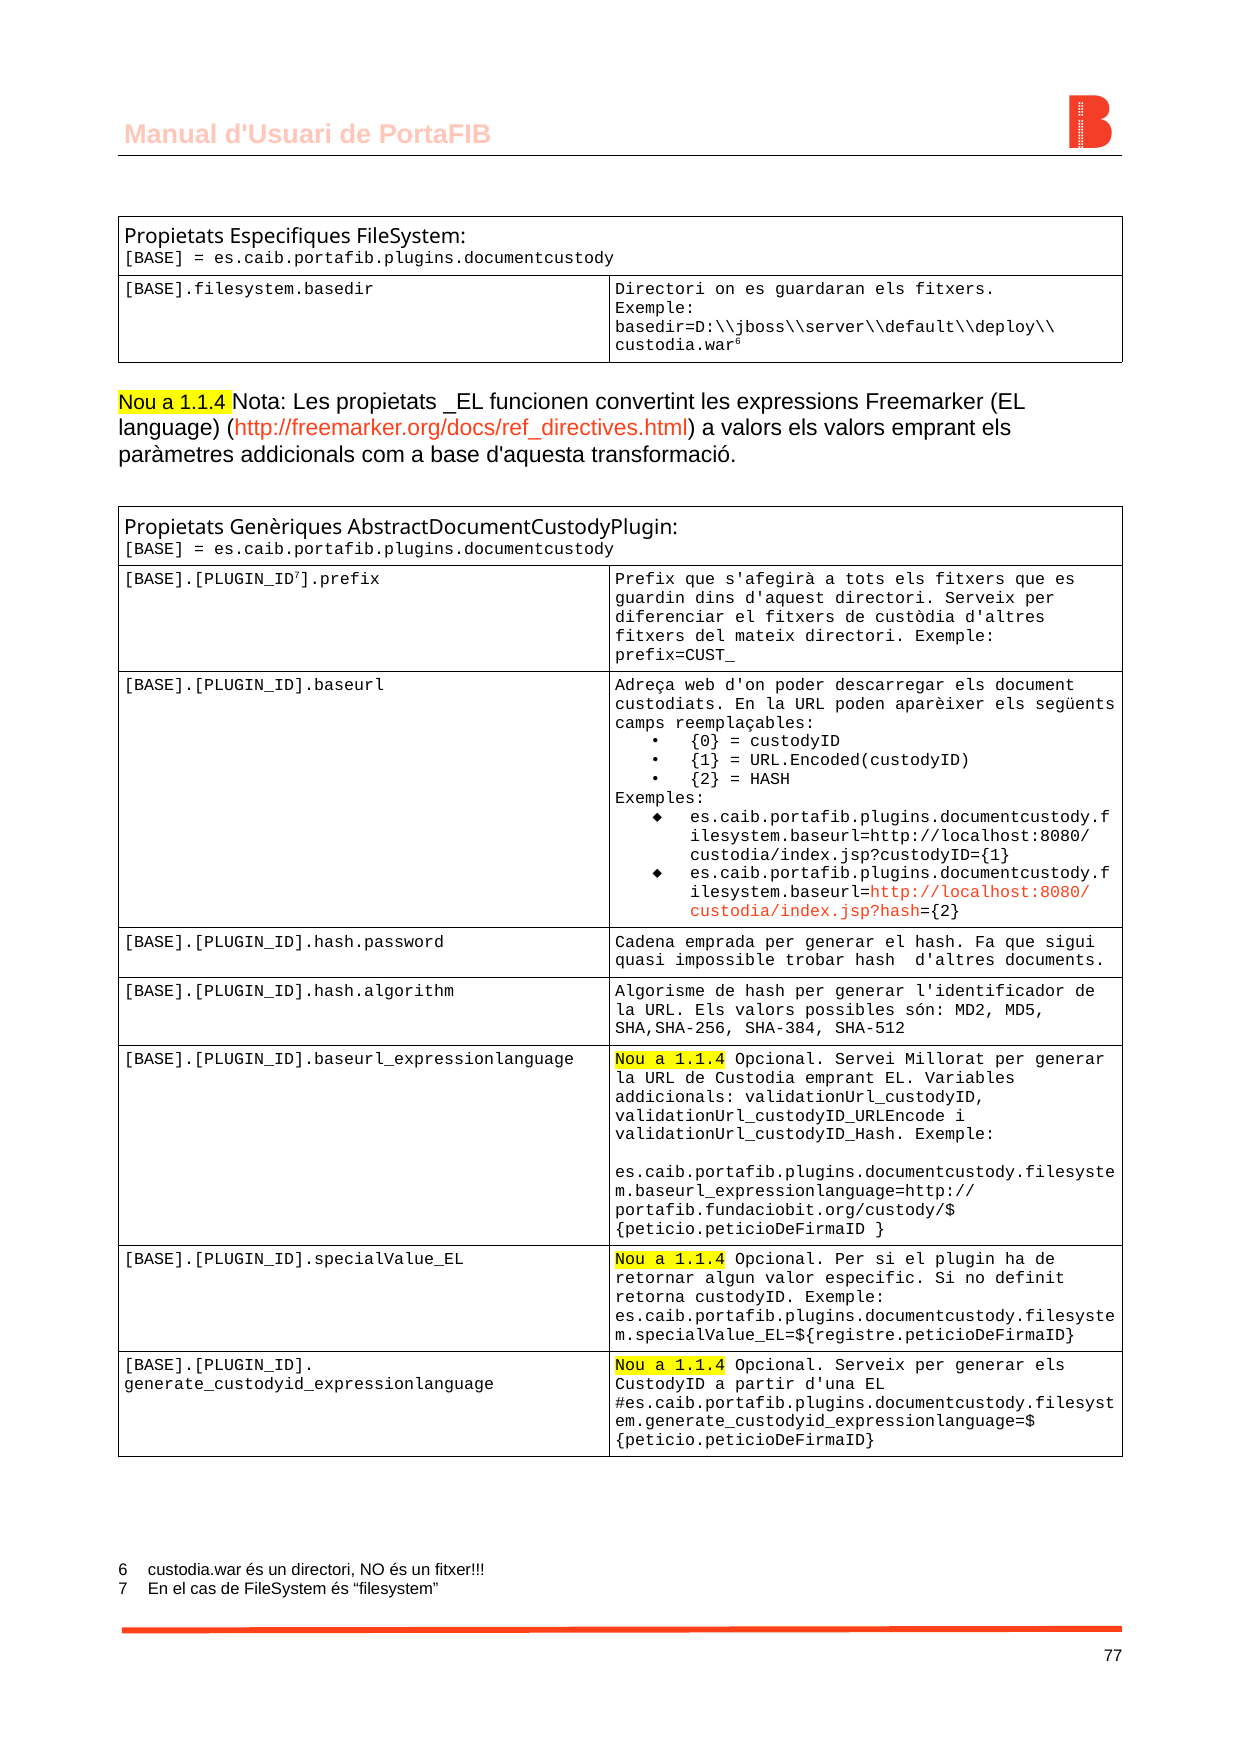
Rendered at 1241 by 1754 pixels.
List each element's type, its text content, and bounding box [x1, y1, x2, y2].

table_cell [BASE].[PLUGIN_ID].hash.algorithm [119, 978, 609, 1045]
table_cell [BASE].filesystem.basedir [119, 276, 609, 362]
table_cell [BASE].[PLUGIN_ID].hash.password [119, 928, 609, 977]
table_cell Cadena emprada per generar el hash. Fa que sigui quasi impossible trobar hash d'altres documents. [610, 928, 1122, 977]
table_cell [BASE].[PLUGIN_ID]. generate_custodyid_expressionlanguage [119, 1352, 609, 1456]
picture [1063, 94, 1117, 150]
table_cell Algorisme de hash per generar l'identificador de la URL. Els valors possibles són: MD2, MD5, SHA,SHA-256, SHA-384, SHA-512 [610, 978, 1122, 1045]
table_cell [BASE].[PLUGIN_ID].specialValue_EL [119, 1246, 609, 1351]
table_cell Nou a 1.1.4 Opcional. Per si el plugin ha de retornar algun valor especific. Si no definit retorna custodyID. Exemple: es.caib.portafib.plugins.documentcustody.filesystem.specialValue_EL=${registre.peticioDeFirmaID} [610, 1246, 1122, 1351]
table_cell Nou a 1.1.4 Opcional. Servei Millorat per generar la URL de Custodia emprant EL. Variables addicionals: validationUrl_custodyID, validationUrl_custodyID_URLEncode i validationUrl_custodyID_Hash. Exemple: es.caib.portafib.plugins.documentcustody.filesystem.baseurl_expressionlanguage=http://portafib.fundaciobit.org/custody/${peticio.peticioDeFirmaID } [610, 1046, 1122, 1245]
table_cell Adreça web d'on poder descarregar els document custodiats. En la URL poden aparèixer els següents camps reemplaçables: {0} = custodyID {1} = URL.Encoded(custodyID) {2} = HASH Exemples: es.caib.portafib.plugins.documentcustody.filesystem.baseurl=http://localhost:8080/custodia/index.jsp?custodyID={1} es.caib.portafib.plugins.documentcustody.filesystem.baseurl=http://localhost:8080/custodia/index.jsp?hash={2} [610, 672, 1122, 927]
table_header Propietats Genèriques AbstractDocumentCustodyPlugin: [BASE] = es.caib.portafib.plugins.documentcustody [119, 507, 1122, 565]
table_cell Nou a 1.1.4 Opcional. Serveix per generar els CustodyID a partir d'una EL #es.caib.portafib.plugins.documentcustody.filesystem.generate_custodyid_expressionlanguage=${peticio.peticioDeFirmaID} [610, 1352, 1122, 1456]
table_header Propietats Especifiques FileSystem: [BASE] = es.caib.portafib.plugins.documentcustody [119, 217, 1122, 274]
table_cell [BASE].[PLUGIN_ID].baseurl_expressionlanguage [119, 1046, 609, 1245]
table_cell [BASE].[PLUGIN_ID].baseurl [119, 672, 609, 927]
table_cell [BASE].[PLUGIN_ID].prefix [119, 566, 609, 671]
text Nou a 1.1.4 Nota: Les propietats _EL funcionen convertint les expressions Freemarker (EL language) (http://freemarker.org/docs/ref_directives.html) a valors els valors emprant els paràmetres addicionals com a base d'aquesta transformació. [118, 388, 1122, 467]
table_cell Directori on es guardaran els fitxers. Exemple: basedir=D:\\jboss\\server\\default\\deploy\\custodia.war [610, 276, 1122, 362]
table_cell Prefix que s'afegirà a tots els fitxers que es guardin dins d'aquest directori. Serveix per diferenciar el fitxers de custòdia d'altres fitxers del mateix directori. Exemple: prefix=CUST_ [610, 566, 1122, 671]
